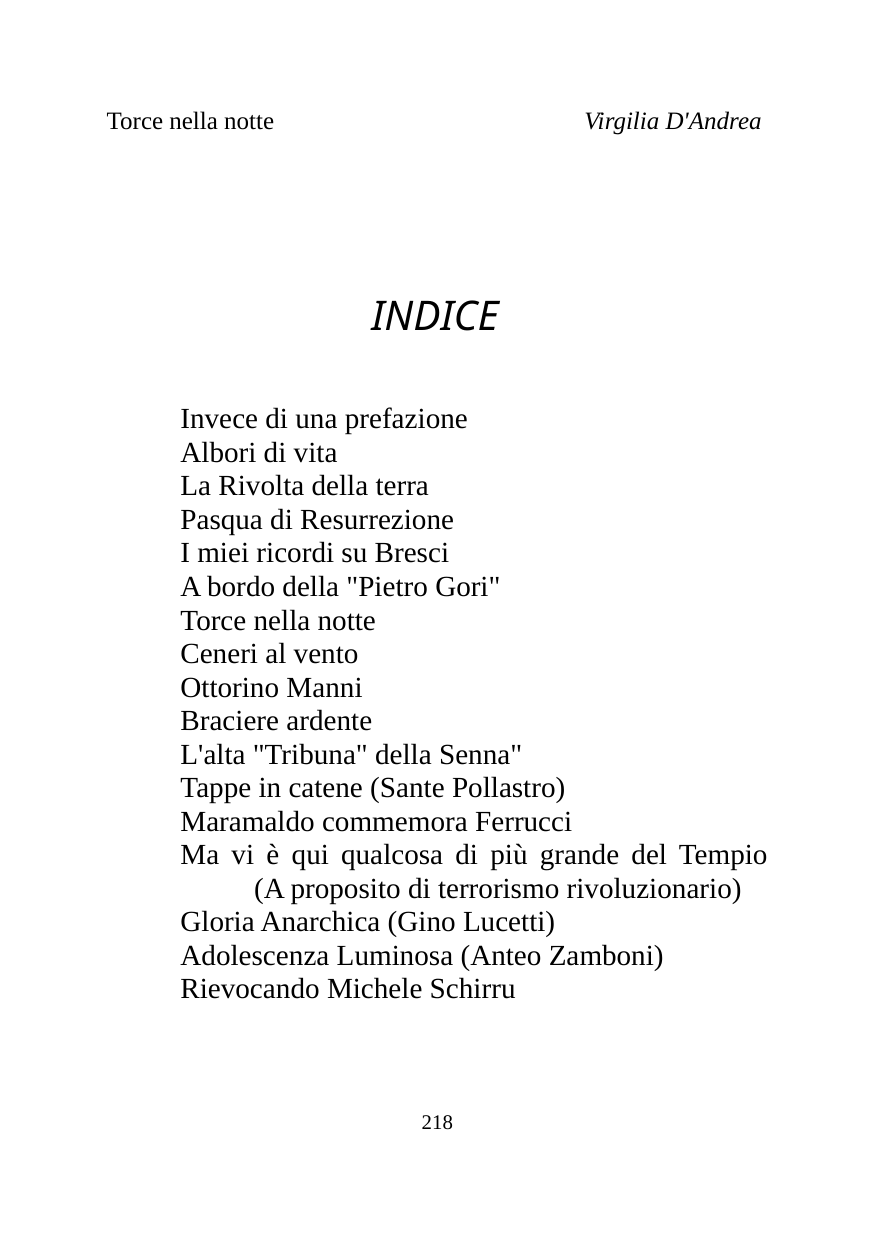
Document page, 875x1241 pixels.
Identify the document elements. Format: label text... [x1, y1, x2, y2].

text Tappe in catene (Sante Pollastro) [106, 770, 768, 804]
text I miei ricordi su Bresci [106, 536, 768, 569]
text Torce nella notte [106, 603, 768, 636]
text Invece di una prefazione [106, 401, 768, 435]
text Adolescenza Luminosa (Anteo Zamboni) [106, 938, 768, 972]
text Ma vi è qui qualcosa di più grande del Tempio (A proposito di terrorismo rivoluzionario) [180, 837, 768, 904]
text Ottorino Manni [106, 670, 768, 703]
text Albori di vita [106, 435, 768, 468]
text Pasqua di Resurrezione [106, 502, 768, 536]
text L'alta "Tribuna" della Senna" [106, 737, 768, 770]
text Maramaldo commemora Ferrucci [106, 804, 768, 837]
text Gloria Anarchica (Gino Lucetti) [106, 904, 768, 938]
text La Rivolta della terra [106, 468, 768, 502]
text Rievocando Michele Schirru [106, 972, 768, 1005]
text Braciere ardente [106, 703, 768, 737]
text Ceneri al vento [106, 636, 768, 670]
text A bordo della "Pietro Gori" [106, 569, 768, 603]
subtitle INDICE [106, 287, 768, 342]
